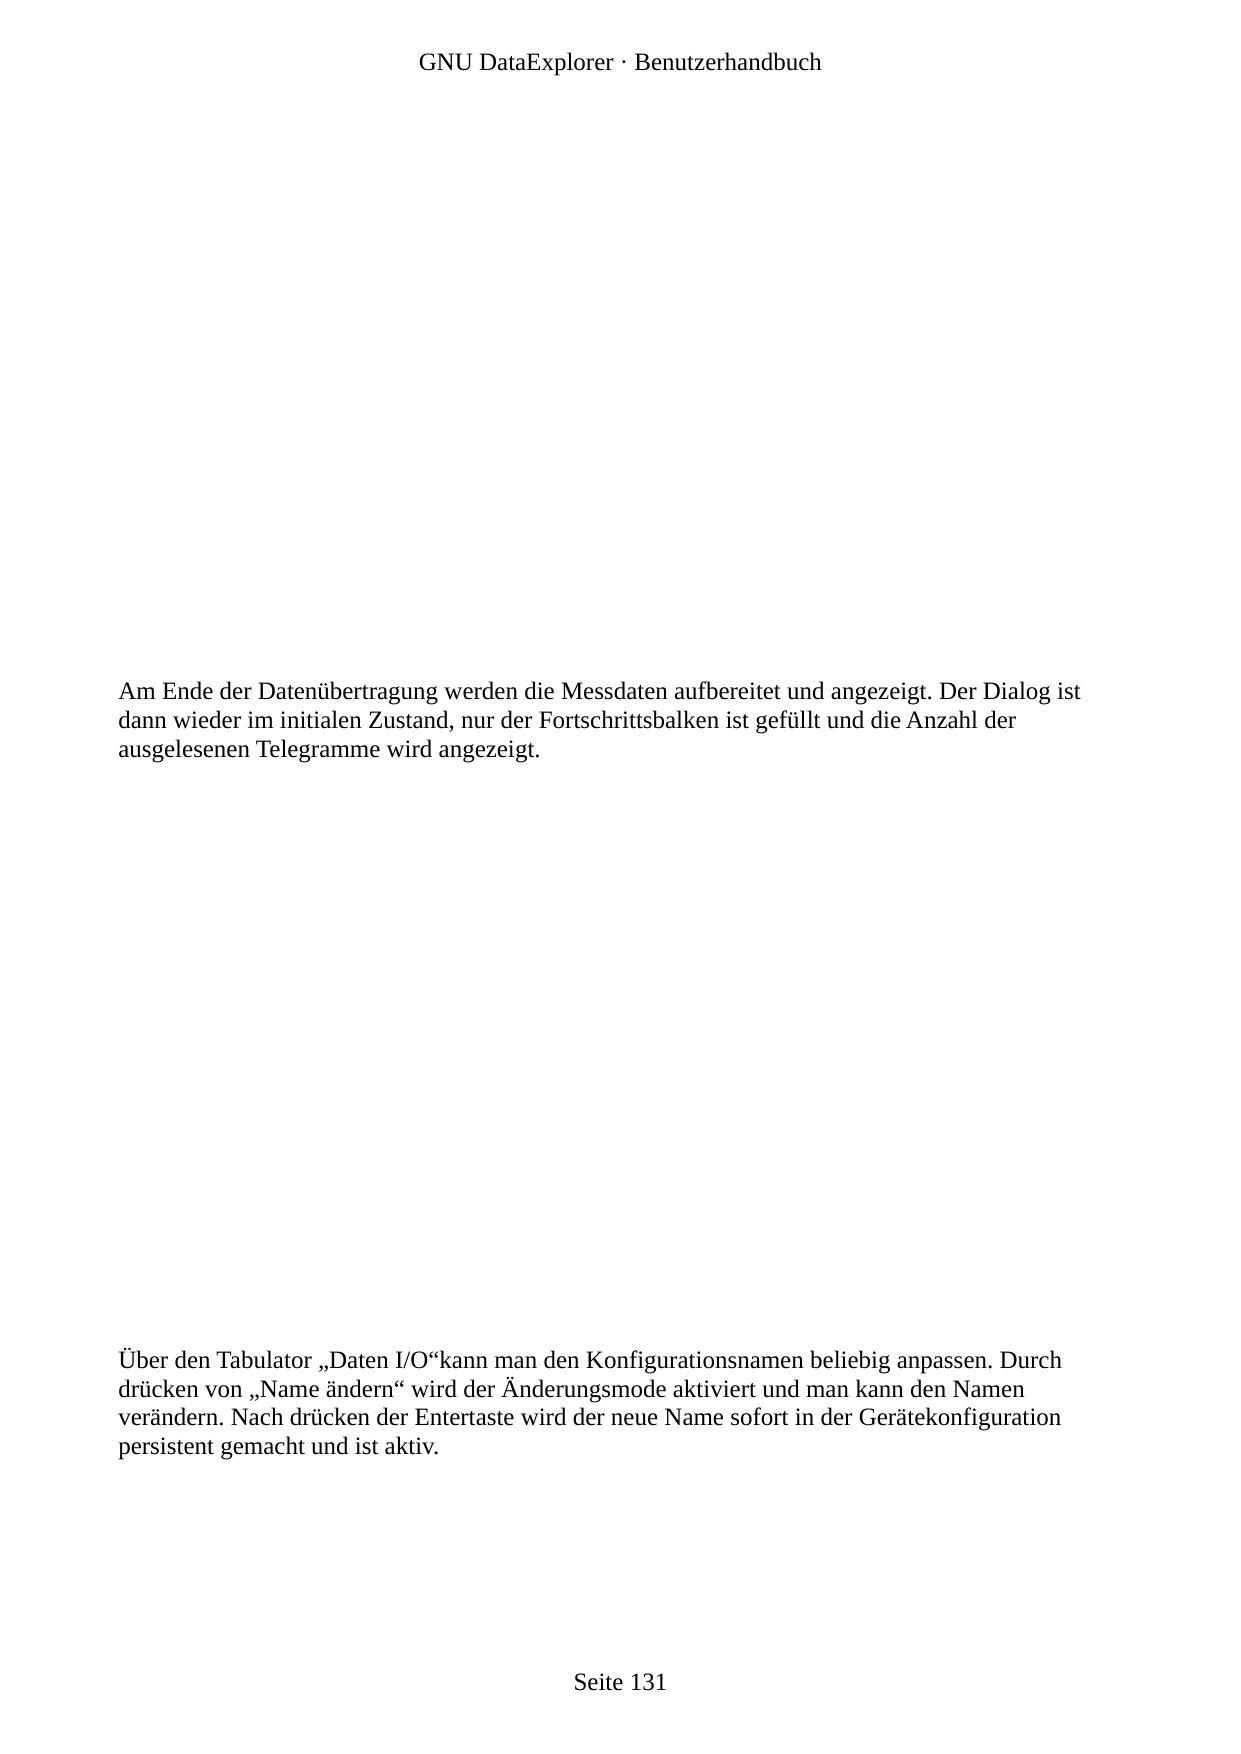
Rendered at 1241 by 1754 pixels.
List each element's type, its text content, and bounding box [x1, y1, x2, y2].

text Über den Tabulator „Daten I/O“kann man den Konfigurationsnamen beliebig anpassen. Durch drücken von „Name ändern“ wird der Änderungsmode aktiviert und man kann den Namen verändern. Nach drücken der Entertaste wird der neue Name sofort in der Gerätekonfiguration persistent gemacht und ist aktiv. [118, 1345, 1122, 1460]
text Am Ende der Datenübertragung werden die Messdaten aufbereitet und angezeigt. Der Dialog ist dann wieder im initialen Zustand, nur der Fortschrittsbalken ist gefüllt und die Anzahl der ausgelesenen Telegramme wird angezeigt. [118, 676, 1122, 762]
